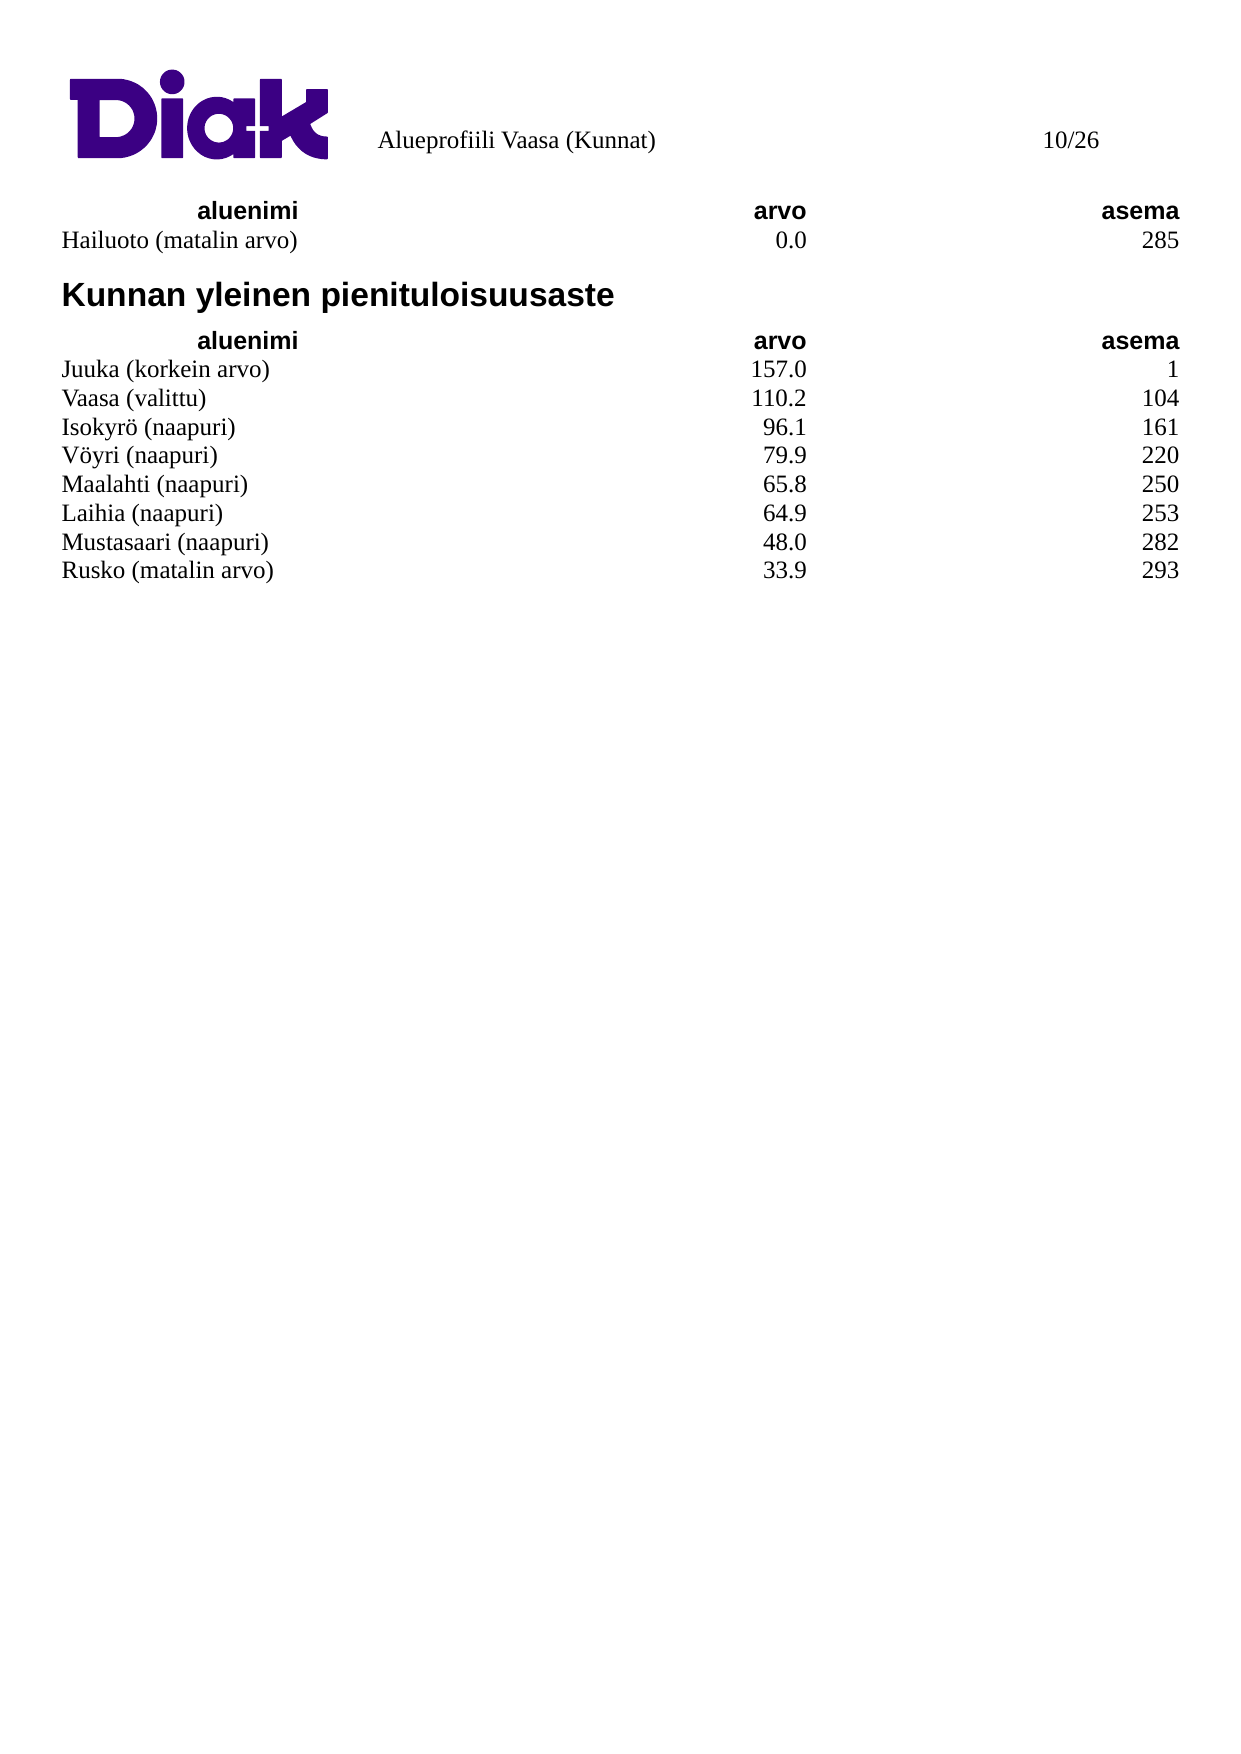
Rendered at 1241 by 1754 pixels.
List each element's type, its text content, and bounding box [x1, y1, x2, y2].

table_cell 96.1 [434, 412, 806, 441]
table_cell Vaasa (valittu) [61, 383, 434, 412]
table_cell 48.0 [434, 527, 806, 556]
table_cell 293 [806, 556, 1179, 584]
table_cell 1 [806, 354, 1179, 383]
table_cell Laihia (naapuri) [61, 498, 434, 527]
table_header aluenimi [61, 326, 434, 354]
table_cell 285 [806, 225, 1179, 254]
table_cell 65.8 [434, 469, 806, 498]
table_cell Maalahti (naapuri) [61, 469, 434, 498]
table_cell Vöyri (naapuri) [61, 441, 434, 469]
table_header asema [806, 196, 1179, 225]
table_cell Hailuoto (matalin arvo) [61, 225, 434, 254]
subtitle Kunnan yleinen pienituloisuusaste [61, 274, 1179, 313]
table_cell 157.0 [434, 354, 806, 383]
table_cell 0.0 [434, 225, 806, 254]
table_cell 161 [806, 412, 1179, 441]
table_header arvo [434, 196, 806, 225]
table_header arvo [434, 326, 806, 354]
table_cell Mustasaari (naapuri) [61, 527, 434, 556]
table_cell 253 [806, 498, 1179, 527]
table_cell 220 [806, 441, 1179, 469]
table_cell 110.2 [434, 383, 806, 412]
table_cell 64.9 [434, 498, 806, 527]
table_cell Isokyrö (naapuri) [61, 412, 434, 441]
table_header aluenimi [61, 196, 434, 225]
table_cell 282 [806, 527, 1179, 556]
table_cell 104 [806, 383, 1179, 412]
table_cell 79.9 [434, 441, 806, 469]
table_cell 250 [806, 469, 1179, 498]
table_cell 33.9 [434, 556, 806, 584]
table_header asema [806, 326, 1179, 354]
table_cell Juuka (korkein arvo) [61, 354, 434, 383]
table_cell Rusko (matalin arvo) [61, 556, 434, 584]
